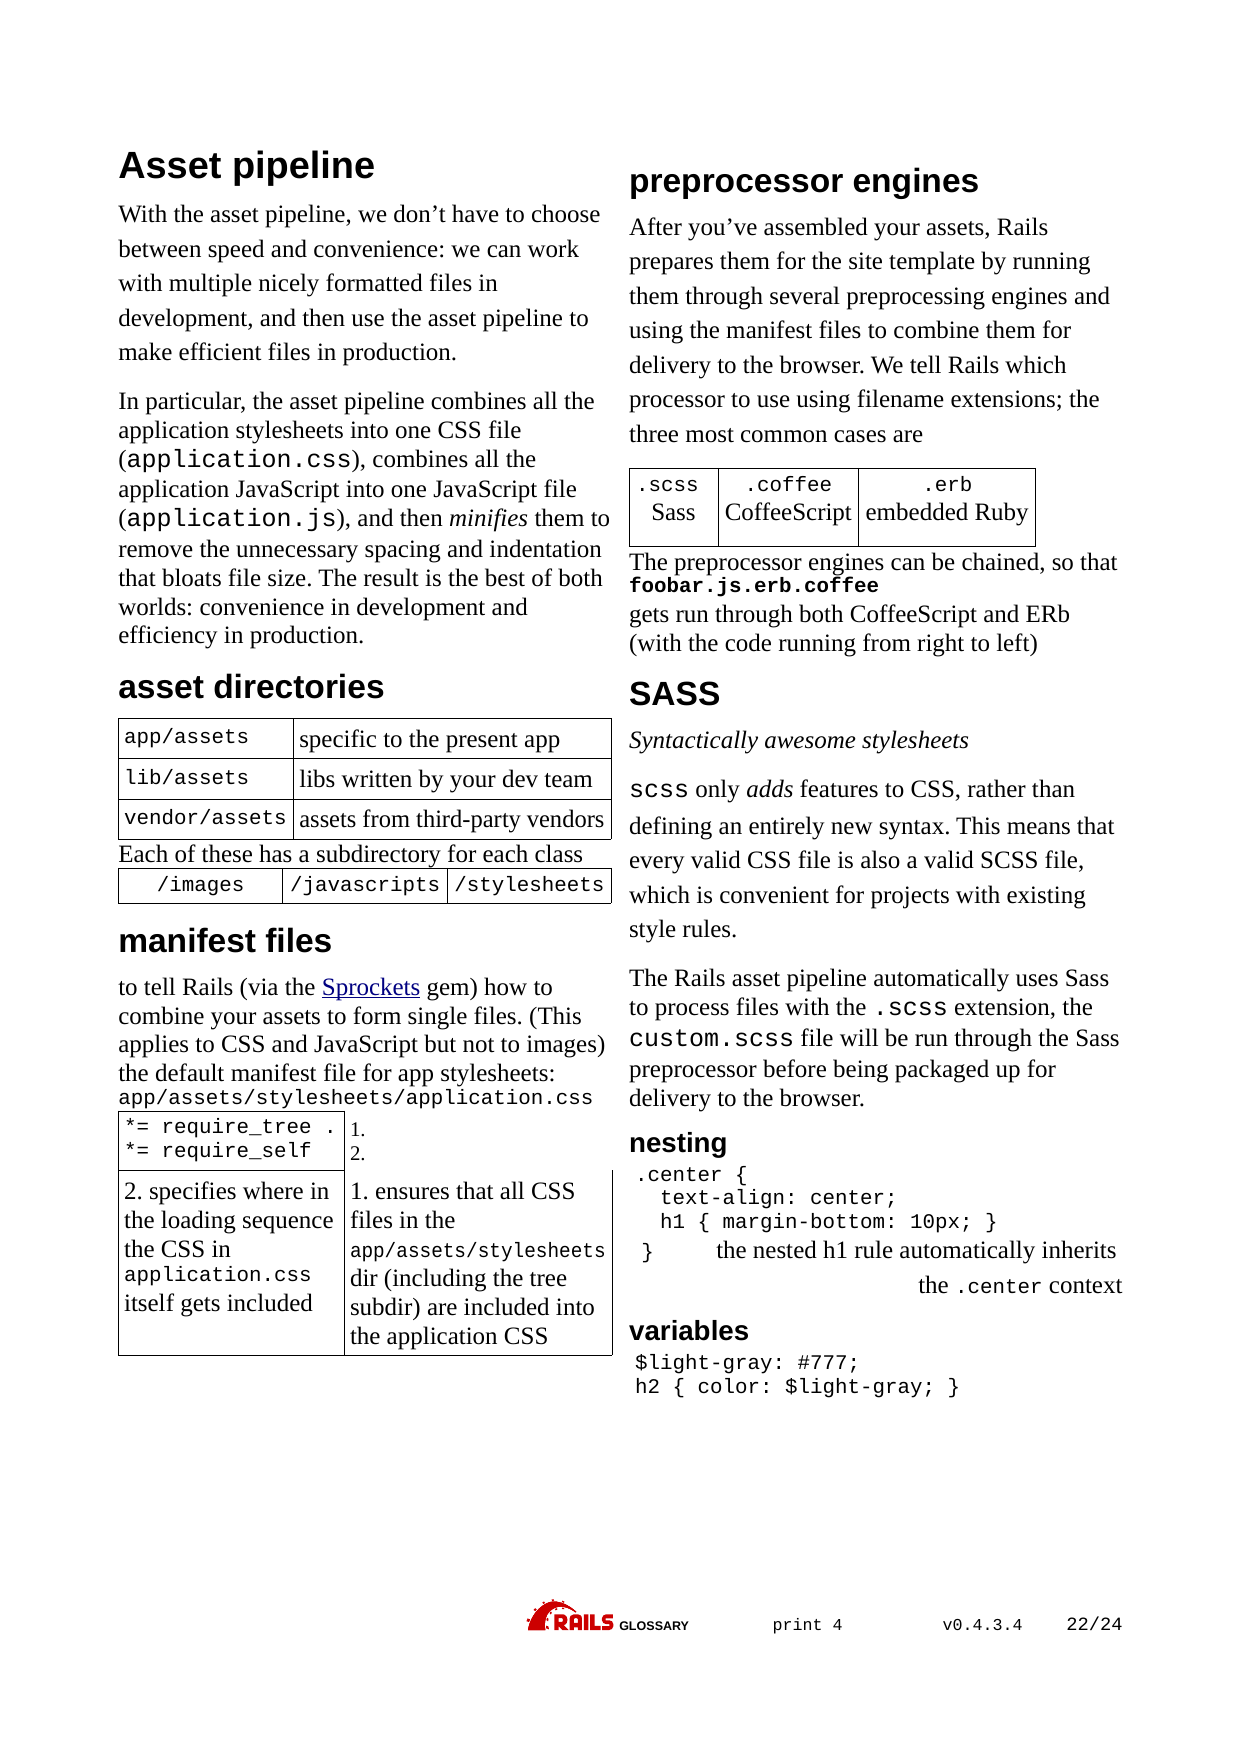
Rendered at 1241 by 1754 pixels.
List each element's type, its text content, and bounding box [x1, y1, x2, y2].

table_header .center { text-align: center; h1 { margin-bottom: 10px; } } the nested h1 rule automatically inherits [629, 1158, 1122, 1270]
table_cell assets from third-party vendors [294, 800, 611, 839]
subtitle nesting [629, 1126, 1122, 1158]
text Syntactically awesome stylesheets [629, 725, 1122, 754]
subtitle variables [629, 1314, 1122, 1346]
table_cell vendor/assets [119, 800, 293, 839]
subtitle asset directories [118, 667, 611, 706]
text the .center context [629, 1270, 1122, 1299]
text After you’ve assembled your assets, Rails prepares them for the site template by running them through several preprocessing engines and using the manifest files to combine them for delivery to the browser. We tell Rails which processor to use using filename extensions; the three most common cases are [629, 212, 1122, 448]
text gets run through both CoffeeScript and ERb (with the code running from right to left) [629, 599, 1122, 656]
table_header /stylesheets [448, 869, 611, 903]
table_header app/assets [119, 719, 293, 758]
table_cell 1. ensures that all CSS files in the app/assets/stylesheets dir (including the tree subdir) are included into the application CSS [345, 1170, 612, 1355]
table_cell lib/assets [119, 759, 293, 799]
subtitle preprocessor engines [629, 161, 1122, 199]
subtitle Asset pipeline [118, 143, 611, 187]
subtitle SASS [629, 674, 1122, 713]
table_header /images [119, 869, 282, 903]
table_cell libs written by your dev team [294, 759, 611, 799]
text The preprocessor engines can be chained, so that [629, 547, 1122, 575]
table_cell 2. specifies where in the loading sequence the CSS in application.css itself gets included [119, 1171, 344, 1355]
table_header $light-gray: #777; h2 { color: $light-gray; } [629, 1346, 1122, 1405]
subtitle manifest files [118, 921, 611, 959]
text With the asset pipeline, we don’t have to choose between speed and convenience: we can work with multiple nicely formatted files in development, and then use the asset pipeline to make efficient files in production. [118, 199, 611, 366]
table_header 1. 2. [345, 1111, 612, 1170]
text In particular, the asset pipeline combines all the application stylesheets into one CSS file (application.css), combines all the application JavaScript into one JavaScript file (application.js), and then minifies them to remove the unnecessary spacing and indentation that bloats file size. The result is the best of both worlds: convenience in development and efficiency in production. [118, 386, 611, 649]
table_header /javascripts [283, 869, 447, 903]
table_header .erb embedded Ruby [859, 469, 1035, 546]
text the default manifest file for app stylesheets: [118, 1058, 611, 1087]
text Each of these has a subdirectory for each class [118, 840, 611, 868]
table_header .coffee CoffeeScript [719, 469, 858, 546]
text scss only adds features to CSS, rather than defining an entirely new syntax. This means that every valid CSS file is also a valid SCSS file, which is convenient for projects with existing style rules. [629, 774, 1122, 943]
table_header *= require_tree . *= require_self [119, 1112, 344, 1170]
table_header specific to the present app [294, 719, 611, 758]
table_header .scss Sass [630, 469, 718, 546]
text The Rails asset pipeline automatically uses Sass to process files with the .scss extension, the custom.scss file will be run through the Sass preprocessor before being packaged up for delivery to the browser. [629, 963, 1122, 1111]
text app/assets/stylesheets/application.css [118, 1087, 611, 1111]
text to tell Rails (via the Sprockets gem) how to combine your assets to form single files. (This applies to CSS and JavaScript but not to images) [118, 972, 611, 1058]
text foobar.js.erb.coffee [629, 575, 1122, 599]
